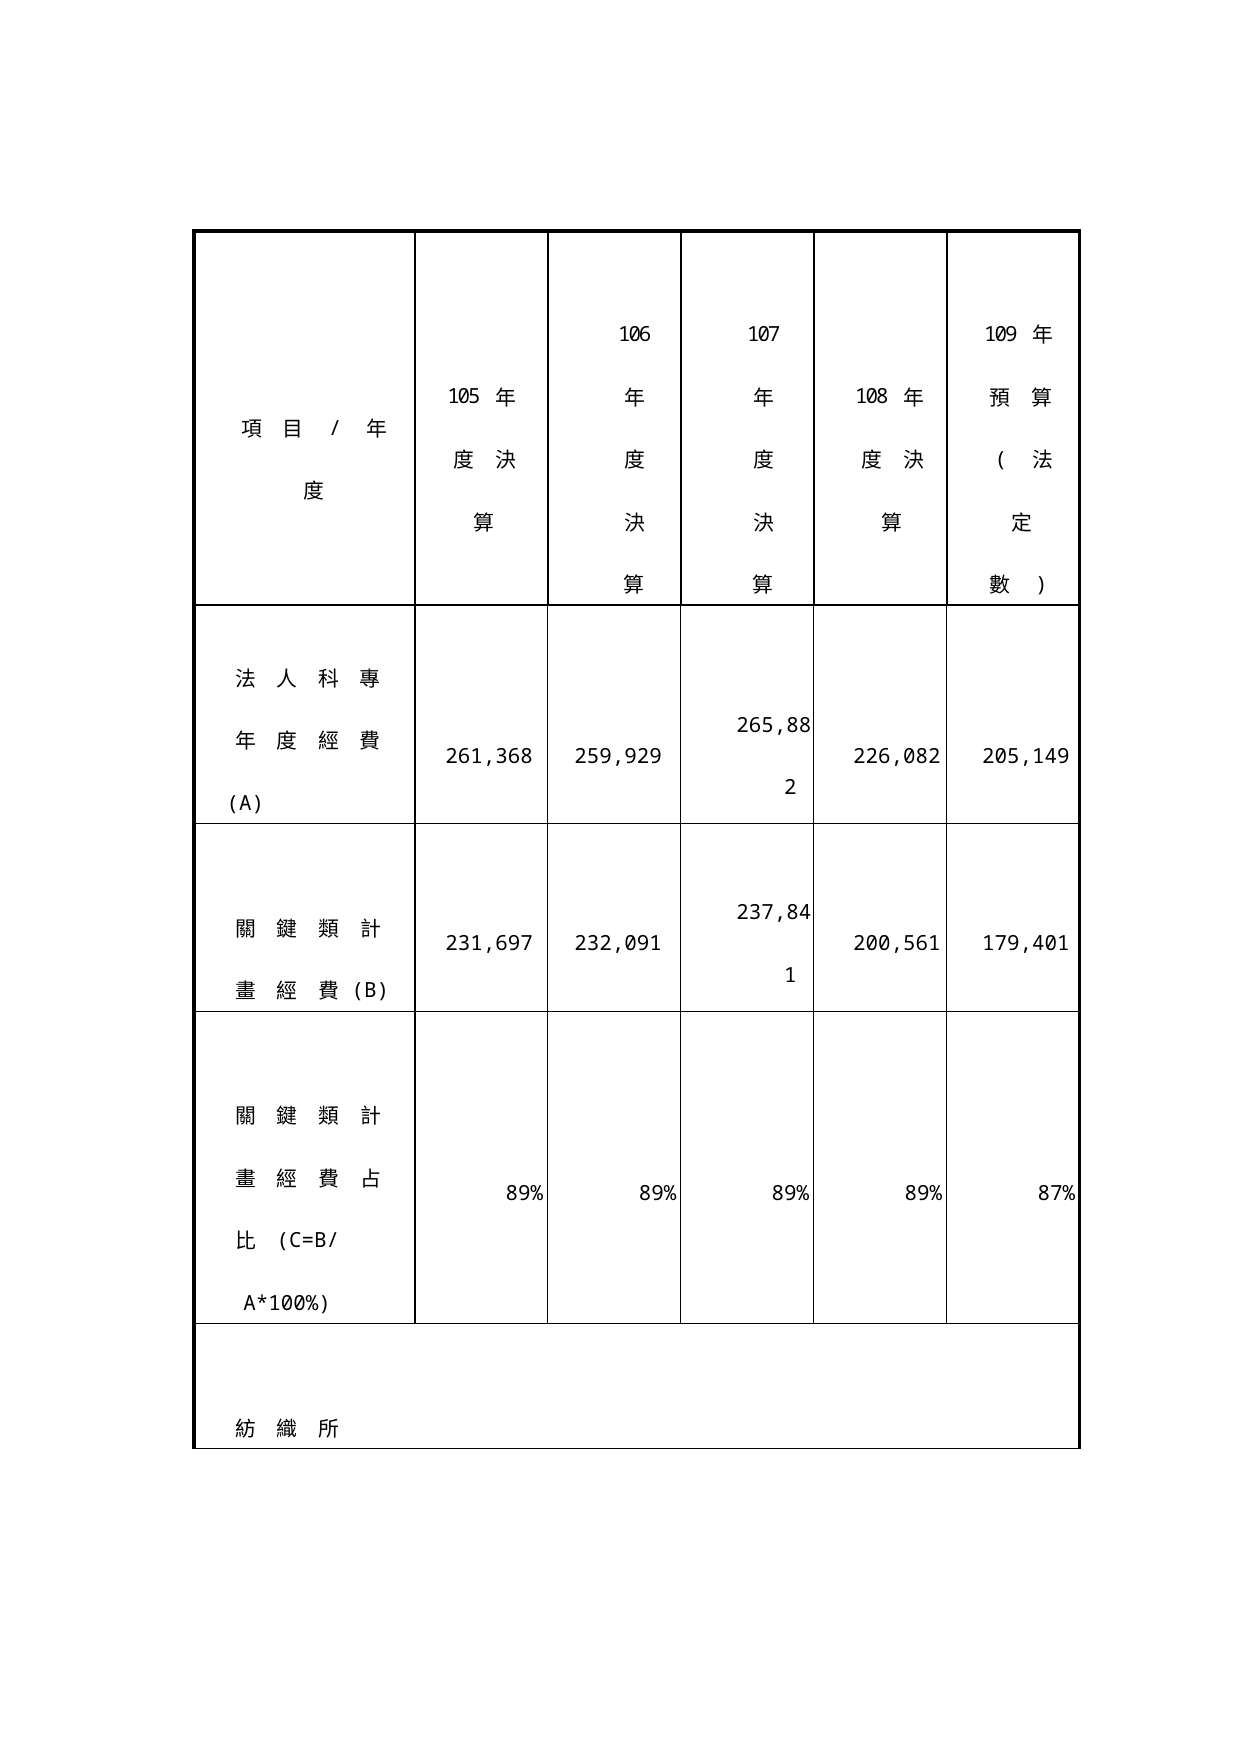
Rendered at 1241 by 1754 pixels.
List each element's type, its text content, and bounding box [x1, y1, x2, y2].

table_cell 265,882 [681, 606, 813, 823]
table_cell 89% [548, 1012, 680, 1323]
table_header 109年預算 (法定數) [948, 233, 1078, 604]
table_header 105年度決算 [416, 233, 547, 604]
table_cell 89% [416, 1012, 547, 1323]
table_cell 關鍵類計畫經費(B) [196, 824, 414, 1011]
table_cell 261,368 [416, 606, 547, 823]
table_cell 259,929 [548, 606, 680, 823]
table_cell 紡織所 [196, 1324, 1078, 1448]
table_header 項目/年度 [196, 233, 414, 604]
table_cell 87% [947, 1012, 1078, 1323]
table_cell 237,841 [681, 824, 813, 1011]
table_header 106年度決算 [549, 233, 680, 604]
table_cell 232,091 [548, 824, 680, 1011]
table_header 108年度決算 [815, 233, 946, 604]
table_cell 179,401 [947, 824, 1078, 1011]
table_cell 205,149 [947, 606, 1078, 823]
table_cell 89% [814, 1012, 946, 1323]
table_cell 231,697 [416, 824, 547, 1011]
table_cell 200,561 [814, 824, 946, 1011]
table_header 107年度決算 [682, 233, 813, 604]
table_cell 226,082 [814, 606, 946, 823]
table_cell 關鍵類計畫經費占比(C=B/A*100%) [196, 1012, 414, 1323]
table_cell 89% [681, 1012, 813, 1323]
table_cell 法人科專年度經費(A) [196, 606, 414, 823]
